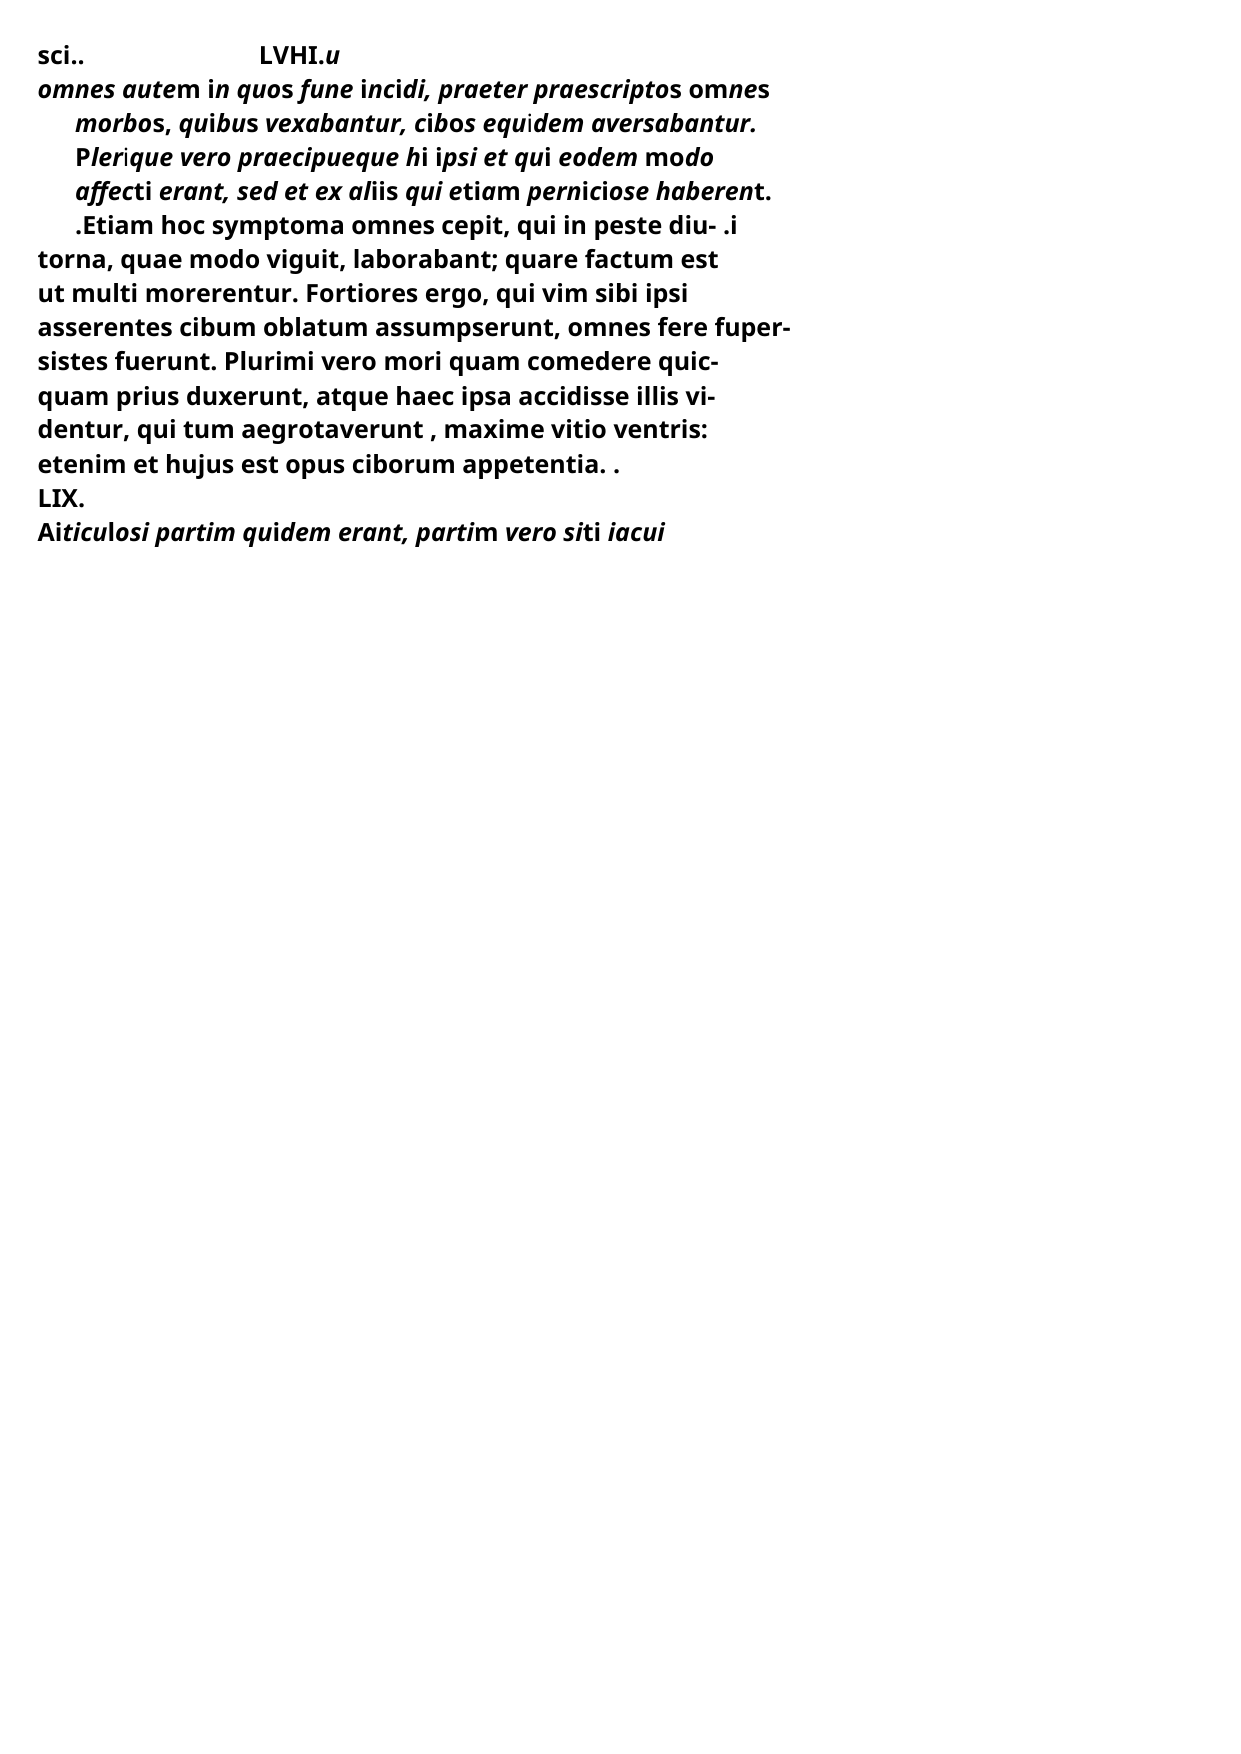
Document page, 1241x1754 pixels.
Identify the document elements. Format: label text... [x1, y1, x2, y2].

text omnes autem in quos fune incidi, praeter praescriptos omnes morbos, quibus vexabantur, cibos equidem aversabantur. Plerique vero praecipueque hi ipsi et qui eodem modo affecti erant, sed et ex aliis qui etiam perniciose haberent. [37, 72, 1203, 208]
text sci.. LVHI.u [37, 37, 1203, 72]
text Aiticulosi partim quidem erant, partim vero siti iacui [37, 514, 1203, 548]
text LIX. [37, 480, 1203, 514]
text .Etiam hoc symptoma omnes cepit, qui in peste diu- .i torna, quae modo viguit, laborabant; quare factum est ut multi morerentur. Fortiores ergo, qui vim sibi ipsi asserentes cibum oblatum assumpserunt, omnes fere fuper- sistes fuerunt. Plurimi vero mori quam comedere quic- quam prius duxerunt, atque haec ipsa accidisse illis vi- dentur, qui tum aegrotaverunt , maxime vitio ventris: etenim et hujus est opus ciborum appetentia. . [37, 208, 1203, 480]
